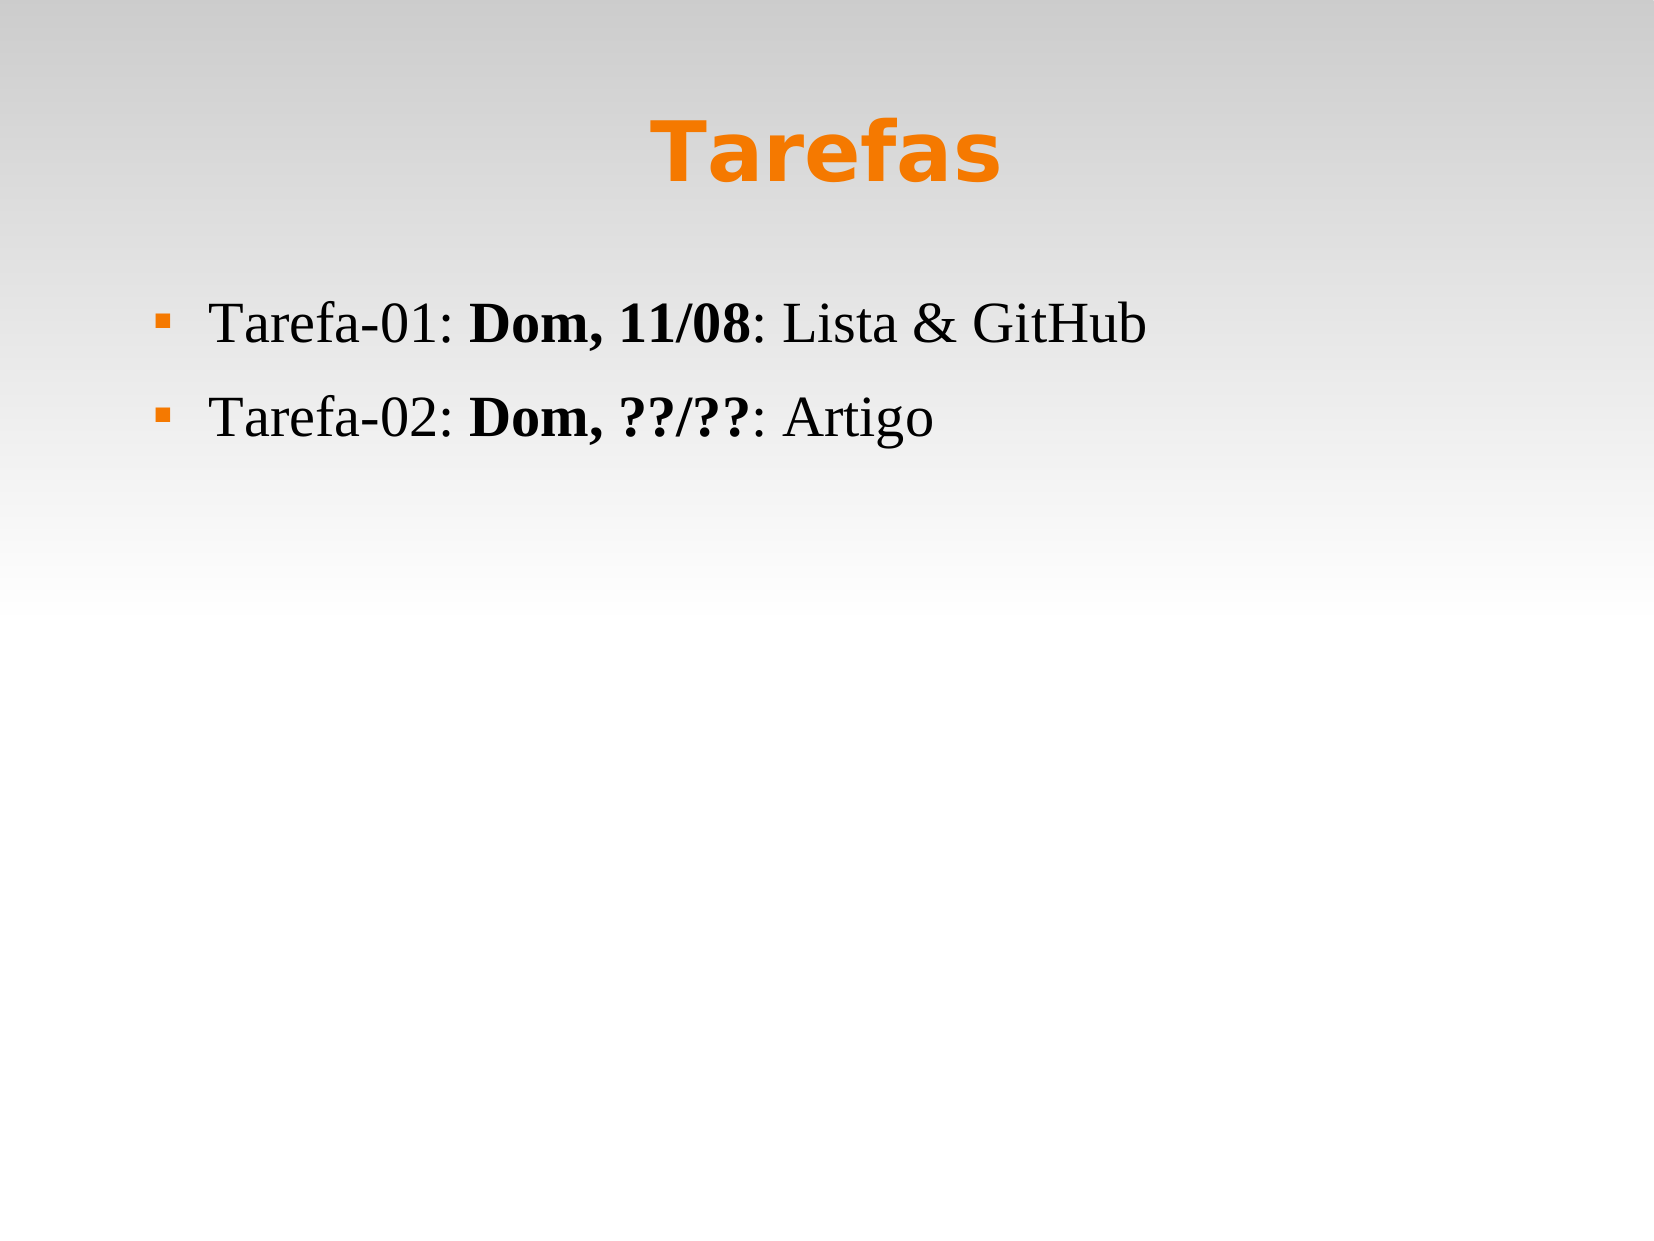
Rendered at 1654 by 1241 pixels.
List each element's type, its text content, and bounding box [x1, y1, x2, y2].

title Tarefas [82, 49, 1571, 257]
list Tarefa-01: Dom, 11/08: Lista & GitHub Tarefa-02: Dom, ??/??: Artigo [67, 290, 1592, 1241]
